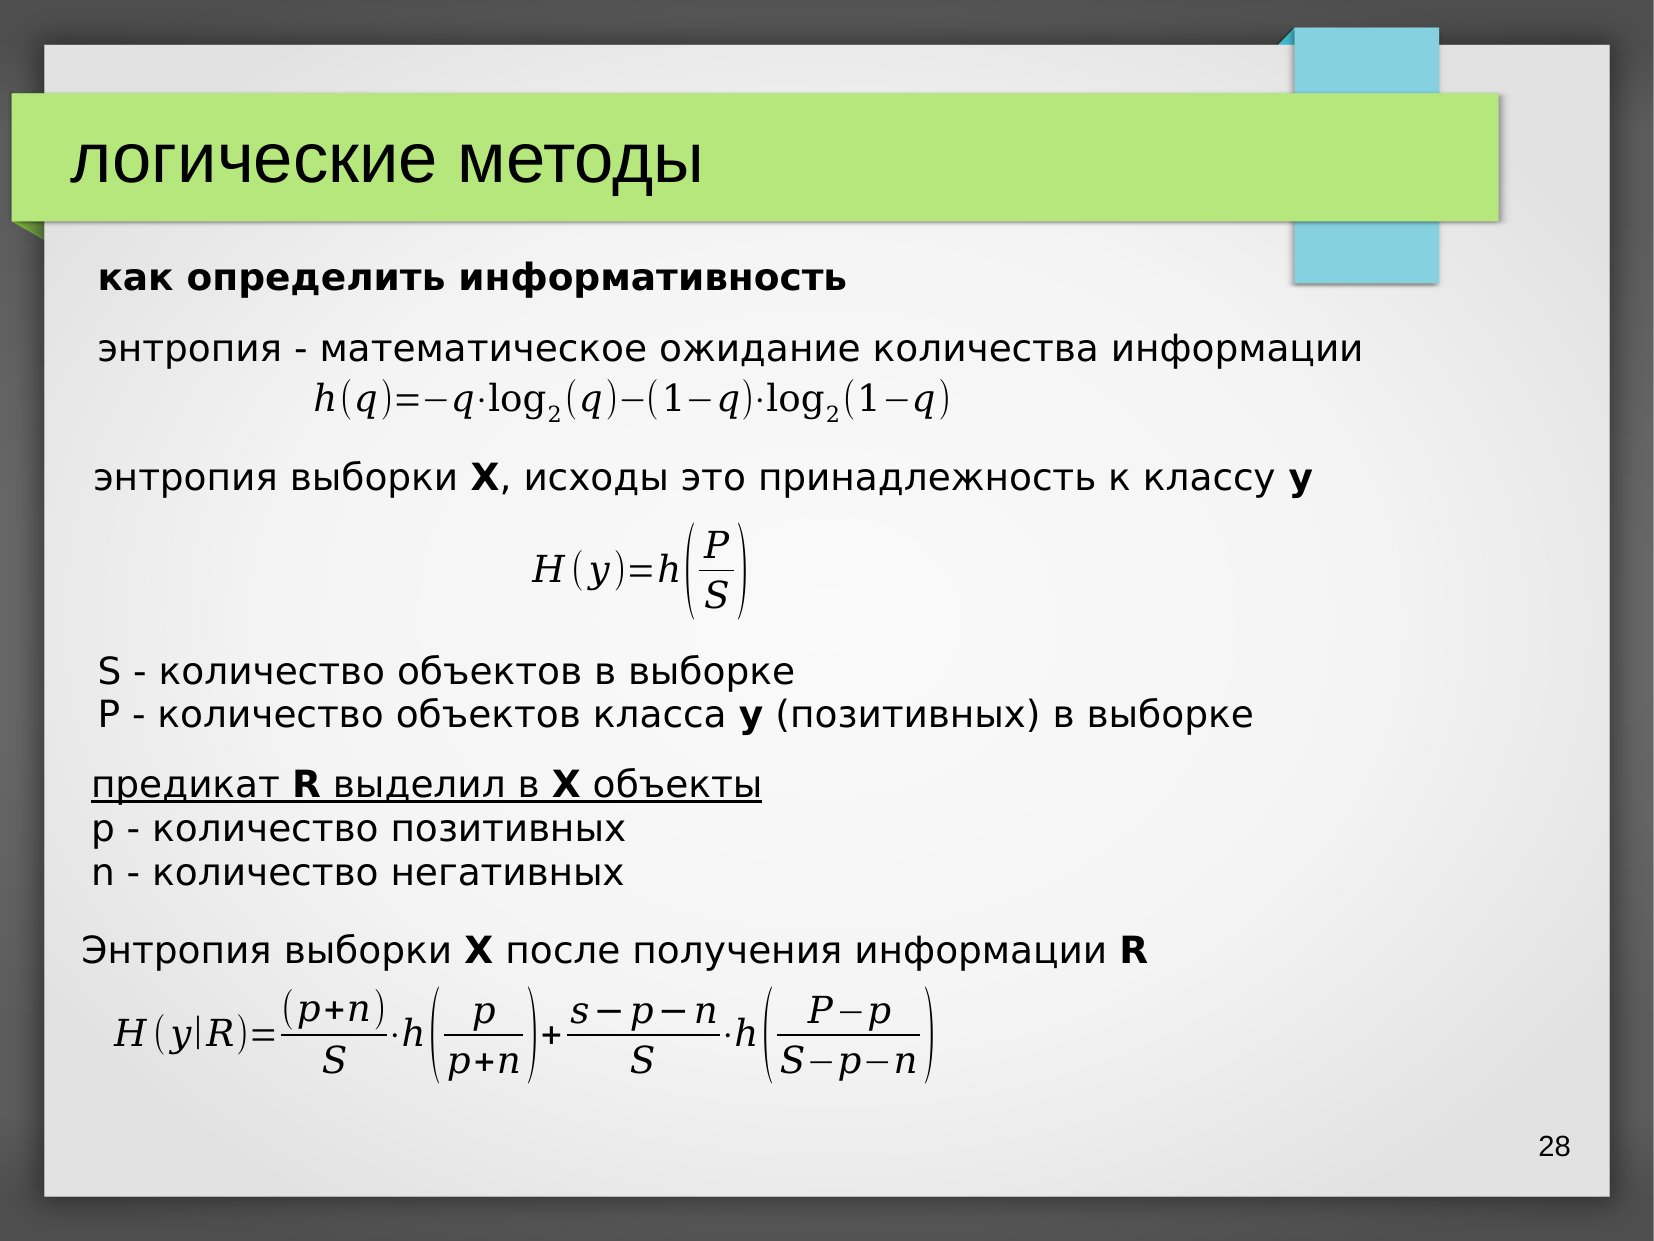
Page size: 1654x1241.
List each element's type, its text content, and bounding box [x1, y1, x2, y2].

text_box предикат R выделил в X объекты p - количество позитивных n - количество негативных [76, 755, 934, 910]
text_box энтропия - математическое ожидание количества информации [82, 318, 1398, 378]
chart [524, 519, 756, 622]
text_box S - количество объектов в выборке P - количество объектов класса y (позитивных) в выборке [82, 642, 1276, 745]
chart [106, 984, 943, 1087]
text_box как определить информативность [82, 248, 875, 307]
title логические методы [70, 118, 1205, 199]
chart [307, 378, 957, 428]
picture [0, 0, 1654, 1241]
text_box энтропия выборки X, исходы это принадлежность к классу y [78, 448, 1335, 520]
text_box Энтропия выборки X после получения информации R [66, 921, 1323, 993]
